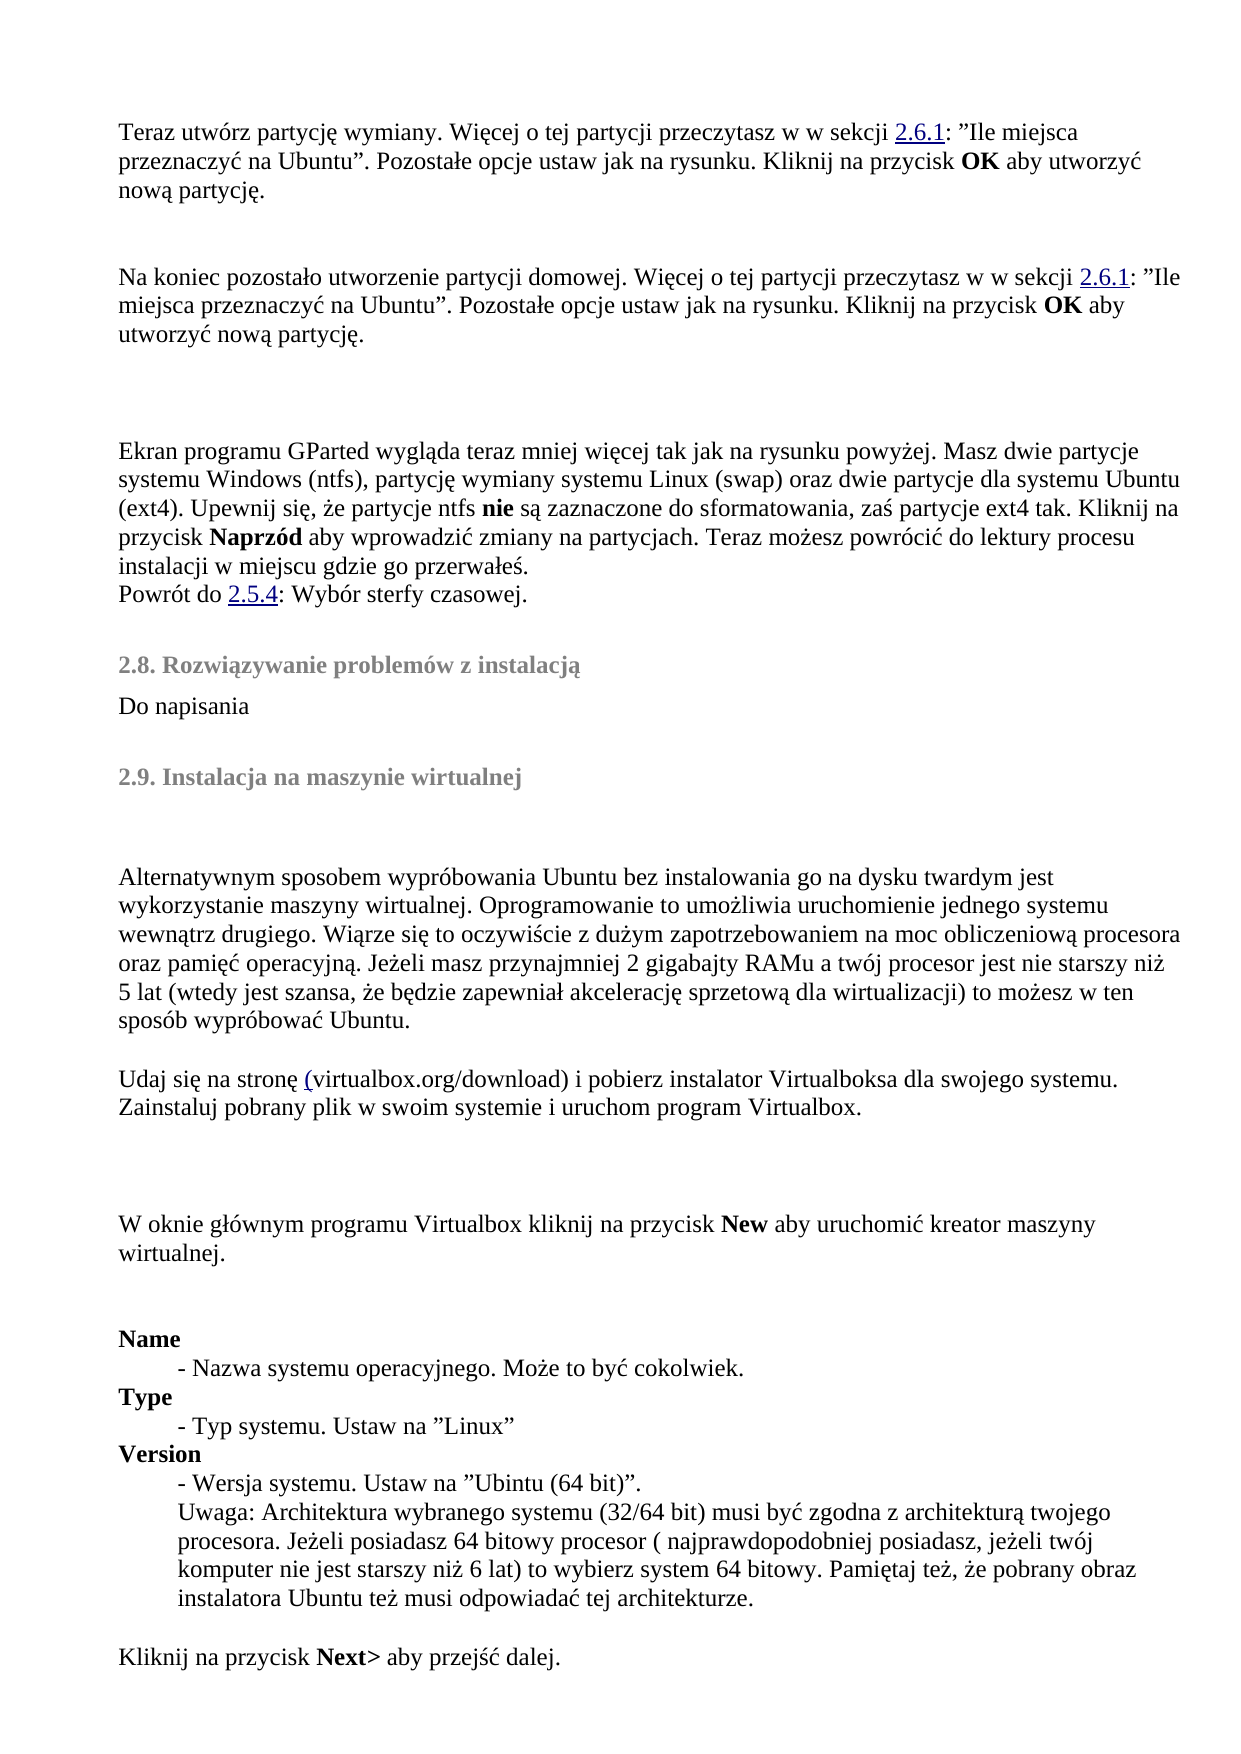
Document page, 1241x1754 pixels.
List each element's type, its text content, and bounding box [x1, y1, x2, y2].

list - Wersja systemu. Ustaw na ”Ubintu (64 bit)”. Uwaga: Architektura wybranego systemu (32/64 bit) musi być zgodna z architekturą twojego procesora. Jeżeli posiadasz 64 bitowy procesor ( najprawdopodobniej posiadasz, jeżeli twój komputer nie jest starszy niż 6 lat) to wybierz system 64 bitowy. Pamiętaj też, że pobrany obraz instalatora Ubuntu też musi odpowiadać tej architekturze. [177, 1468, 1181, 1612]
subtitle Version [118, 1439, 1181, 1468]
list - Typ systemu. Ustaw na ”Linux” [177, 1411, 1181, 1439]
text Do napisania [118, 691, 1181, 720]
subtitle Name [118, 1324, 1181, 1353]
subtitle 2.9. Instalacja na maszynie wirtualnej [118, 762, 1181, 791]
list - Nazwa systemu operacyjnego. Może to być cokolwiek. [177, 1353, 1181, 1382]
text W oknie głównym programu Virtualbox kliknij na przycisk New aby uruchomić kreator maszyny wirtualnej. [118, 1209, 1181, 1266]
text Teraz utwórz partycję wymiany. Więcej o tej partycji przeczytasz w w sekcji 2.6.1: ”Ile miejsca przeznaczyć na Ubuntu”. Pozostałe opcje ustaw jak na rysunku. Kliknij na przycisk OK aby utworzyć nową partycję. [118, 117, 1181, 203]
subtitle Type [118, 1382, 1181, 1411]
text Na koniec pozostało utworzenie partycji domowej. Więcej o tej partycji przeczytasz w w sekcji 2.6.1: ”Ile miejsca przeznaczyć na Ubuntu”. Pozostałe opcje ustaw jak na rysunku. Kliknij na przycisk OK aby utworzyć nową partycję. [118, 262, 1181, 348]
text Kliknij na przycisk Next> aby przejść dalej. [118, 1642, 1181, 1670]
text Alternatywnym sposobem wypróbowania Ubuntu bez instalowania go na dysku twardym jest wykorzystanie maszyny wirtualnej. Oprogramowanie to umożliwia uruchomienie jednego systemu wewnątrz drugiego. Wiąrze się to oczywiście z dużym zapotrzebowaniem na moc obliczeniową procesora oraz pamięć operacyjną. Jeżeli masz przynajmniej 2 gigabajty RAMu a twój procesor jest nie starszy niż 5 lat (wtedy jest szansa, że będzie zapewniał akcelerację sprzetową dla wirtualizacji) to możesz w ten sposób wypróbować Ubuntu. [118, 862, 1181, 1034]
text Udaj się na stronę (virtualbox.org/download) i pobierz instalator Virtualboksa dla swojego systemu. Zainstaluj pobrany plik w swoim systemie i uruchom program Virtualbox. [118, 1064, 1181, 1121]
text Ekran programu GParted wygląda teraz mniej więcej tak jak na rysunku powyżej. Masz dwie partycje systemu Windows (ntfs), partycję wymiany systemu Linux (swap) oraz dwie partycje dla systemu Ubuntu (ext4). Upewnij się, że partycje ntfs nie są zaznaczone do sformatowania, zaś partycje ext4 tak. Kliknij na przycisk Naprzód aby wprowadzić zmiany na partycjach. Teraz możesz powrócić do lektury procesu instalacji w miejscu gdzie go przerwałeś. Powrót do 2.5.4: Wybór sterfy czasowej. [118, 436, 1181, 608]
subtitle 2.8. Rozwiązywanie problemów z instalacją [118, 650, 1181, 679]
